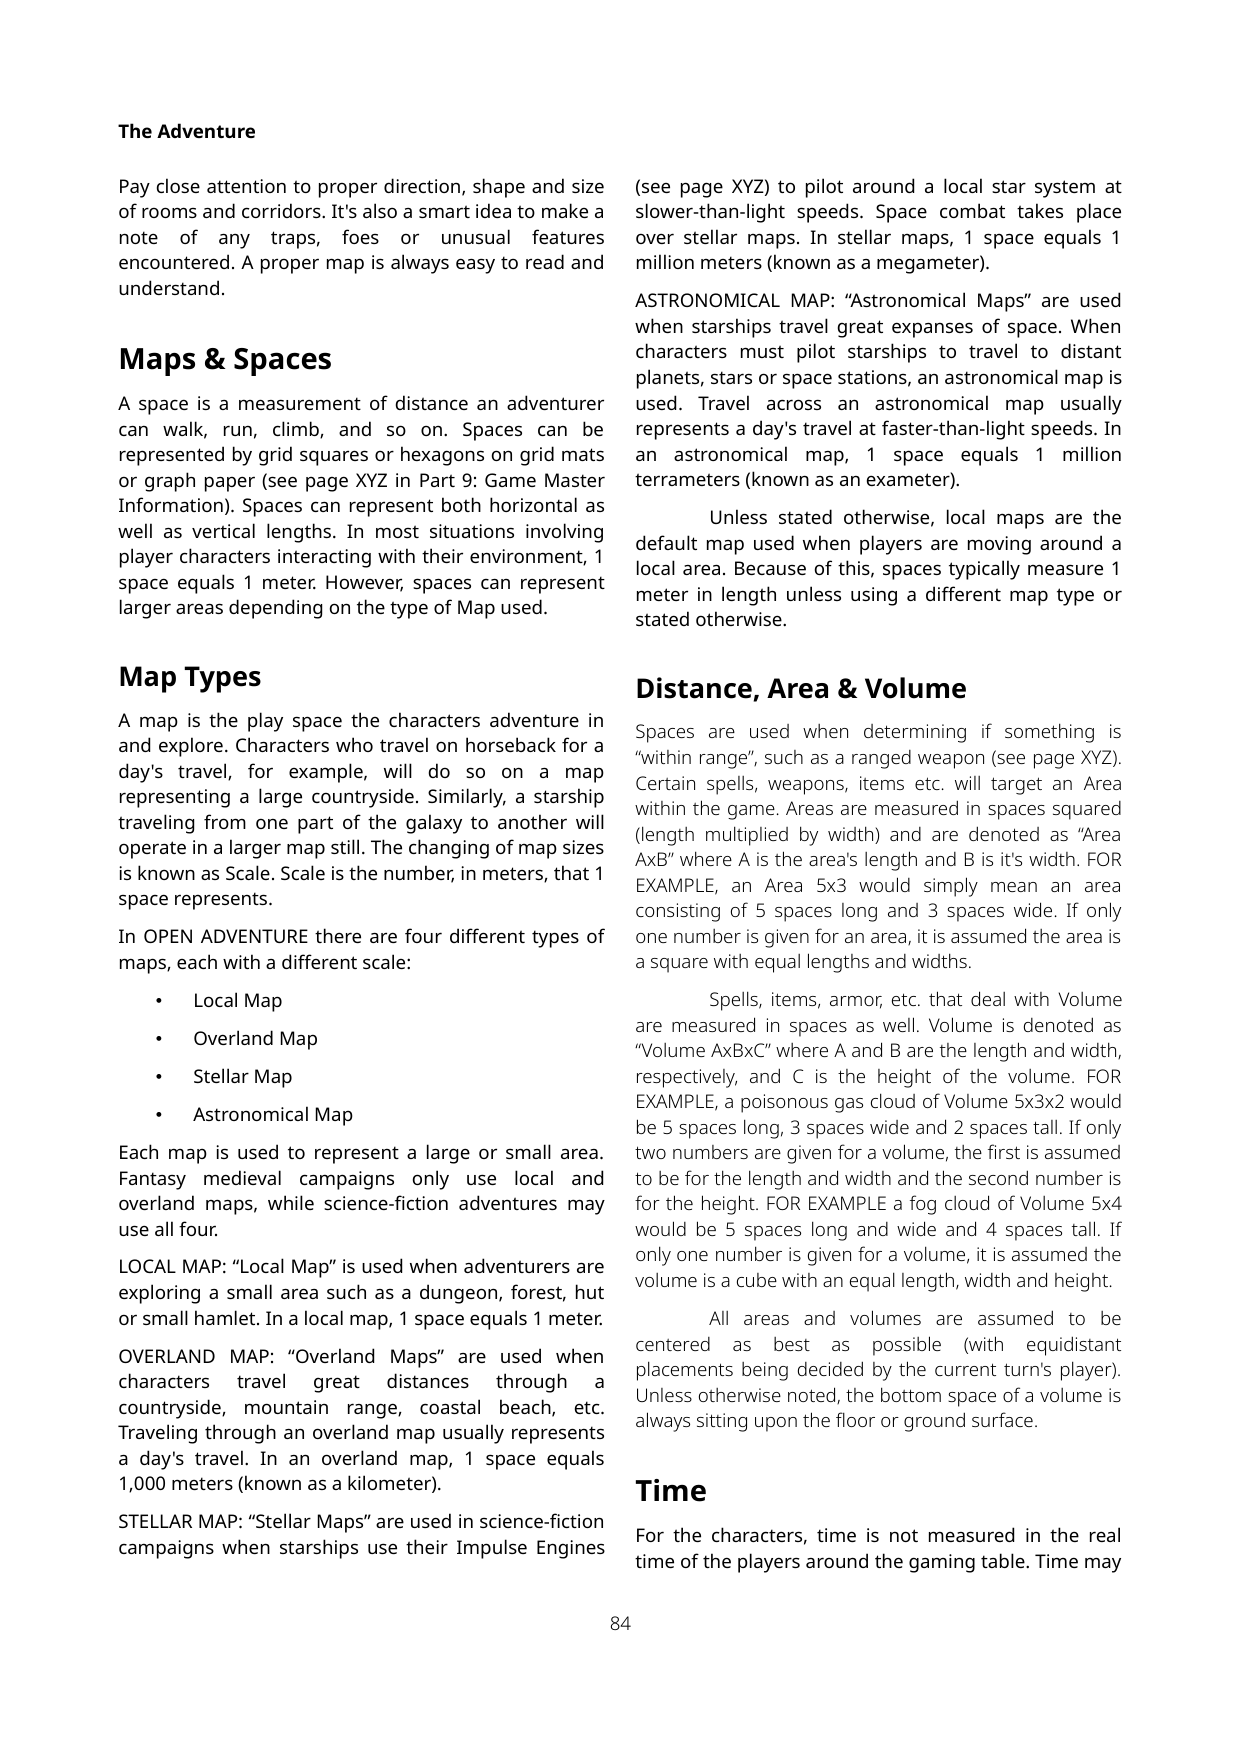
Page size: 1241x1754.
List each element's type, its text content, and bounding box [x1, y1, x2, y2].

text A space is a measurement of distance an adventurer can walk, run, climb, and so on. Spaces can be represented by grid squares or hexagons on grid mats or graph paper (see page XYZ in Part 9: Game Master Information). Spaces can represent both horizontal as well as vertical lengths. In most situations involving player characters interacting with their environment, 1 space equals 1 meter. However, spaces can represent larger areas depending on the type of Map used. [118, 390, 605, 620]
text LOCAL MAP: “Local Map” is used when adventurers are exploring a small area such as a dungeon, forest, hut or small hamlet. In a local map, 1 space equals 1 meter. [118, 1254, 605, 1330]
text All areas and volumes are assumed to be centered as best as possible (with equidistant placements being decided by the current turn's player). Unless otherwise noted, the bottom space of a volume is always sitting upon the floor or ground surface. [635, 1305, 1122, 1433]
subtitle Maps & Spaces [118, 338, 605, 378]
subtitle Map Types [118, 658, 605, 694]
text In OPEN ADVENTURE there are four different types of maps, each with a different scale: [118, 924, 605, 975]
text Spells, items, armor, etc. that deal with Volume are measured in spaces as well. Volume is denoted as “Volume AxBxC” where A and B are the length and width, respectively, and C is the height of the volume. FOR EXAMPLE, a poisonous gas cloud of Volume 5x3x2 would be 5 spaces long, 3 spaces wide and 2 spaces tall. If only two numbers are given for a volume, the first is assumed to be for the length and width and the second number is for the height. FOR EXAMPLE a fog cloud of Volume 5x4 would be 5 spaces long and wide and 4 spaces tall. If only one number is given for a volume, it is assumed the volume is a cube with an equal length, width and height. [635, 987, 1122, 1293]
text Unless stated otherwise, local maps are the default map used when players are moving around a local area. Because of this, spaces typically measure 1 meter in length unless using a different map type or stated otherwise. [635, 504, 1122, 632]
text STELLAR MAP: “Stellar Maps” are used in science-fiction campaigns when starships use their Impulse Engines [118, 1508, 605, 1559]
list Astronomical Map [156, 1101, 605, 1127]
text Each map is used to represent a large or small area. Fantasy medieval campaigns only use local and overland maps, while science-fiction adventures may use all four. [118, 1139, 605, 1241]
text ASTRONOMICAL MAP: “Astronomical Maps” are used when starships travel great expanses of space. When characters must pilot starships to travel to distant planets, stars or space stations, an astronomical map is used. Travel across an astronomical map usually represents a day's travel at faster-than-light speeds. In an astronomical map, 1 space equals 1 million terrameters (known as an exameter). [635, 288, 1122, 492]
text Pay close attention to proper direction, shape and size of rooms and corridors. It's also a smart idea to make a note of any traps, foes or unusual features encountered. A proper map is always easy to read and understand. [118, 173, 605, 301]
text For the characters, time is not measured in the real time of the players around the gaming table. Time may [635, 1523, 1122, 1574]
text OVERLAND MAP: “Overland Maps” are used when characters travel great distances through a countryside, mountain range, coastal beach, etc. Traveling through an overland map usually represents a day's travel. In an overland map, 1 space equals 1,000 meters (known as a kilometer). [118, 1343, 605, 1496]
list Local Map [156, 987, 605, 1013]
subtitle Distance, Area & Volume [635, 669, 1122, 706]
text A map is the play space the characters adventure in and explore. Characters who travel on horseback for a day's travel, for example, will do so on a map representing a large countryside. Similarly, a starship traveling from one part of the galaxy to another will operate in a larger map still. The changing of map sizes is known as Scale. Scale is the number, in meters, that 1 space represents. [118, 707, 605, 911]
text (see page XYZ) to pilot around a local star system at slower-than-light speeds. Space combat takes place over stellar maps. In stellar maps, 1 space equals 1 million meters (known as a megameter). [635, 173, 1122, 275]
subtitle Time [635, 1470, 1122, 1510]
list Overland Map [156, 1025, 605, 1051]
list Stellar Map [156, 1063, 605, 1089]
text Spaces are used when determining if something is “within range”, such as a ranged weapon (see page XYZ). Certain spells, weapons, items etc. will target an Area within the game. Areas are measured in spaces squared (length multiplied by width) and are denoted as “Area AxB” where A is the area's length and B is it's width. FOR EXAMPLE, an Area 5x3 would simply mean an area consisting of 5 spaces long and 3 spaces wide. If only one number is given for an area, it is assumed the area is a square with equal lengths and widths. [635, 719, 1122, 974]
